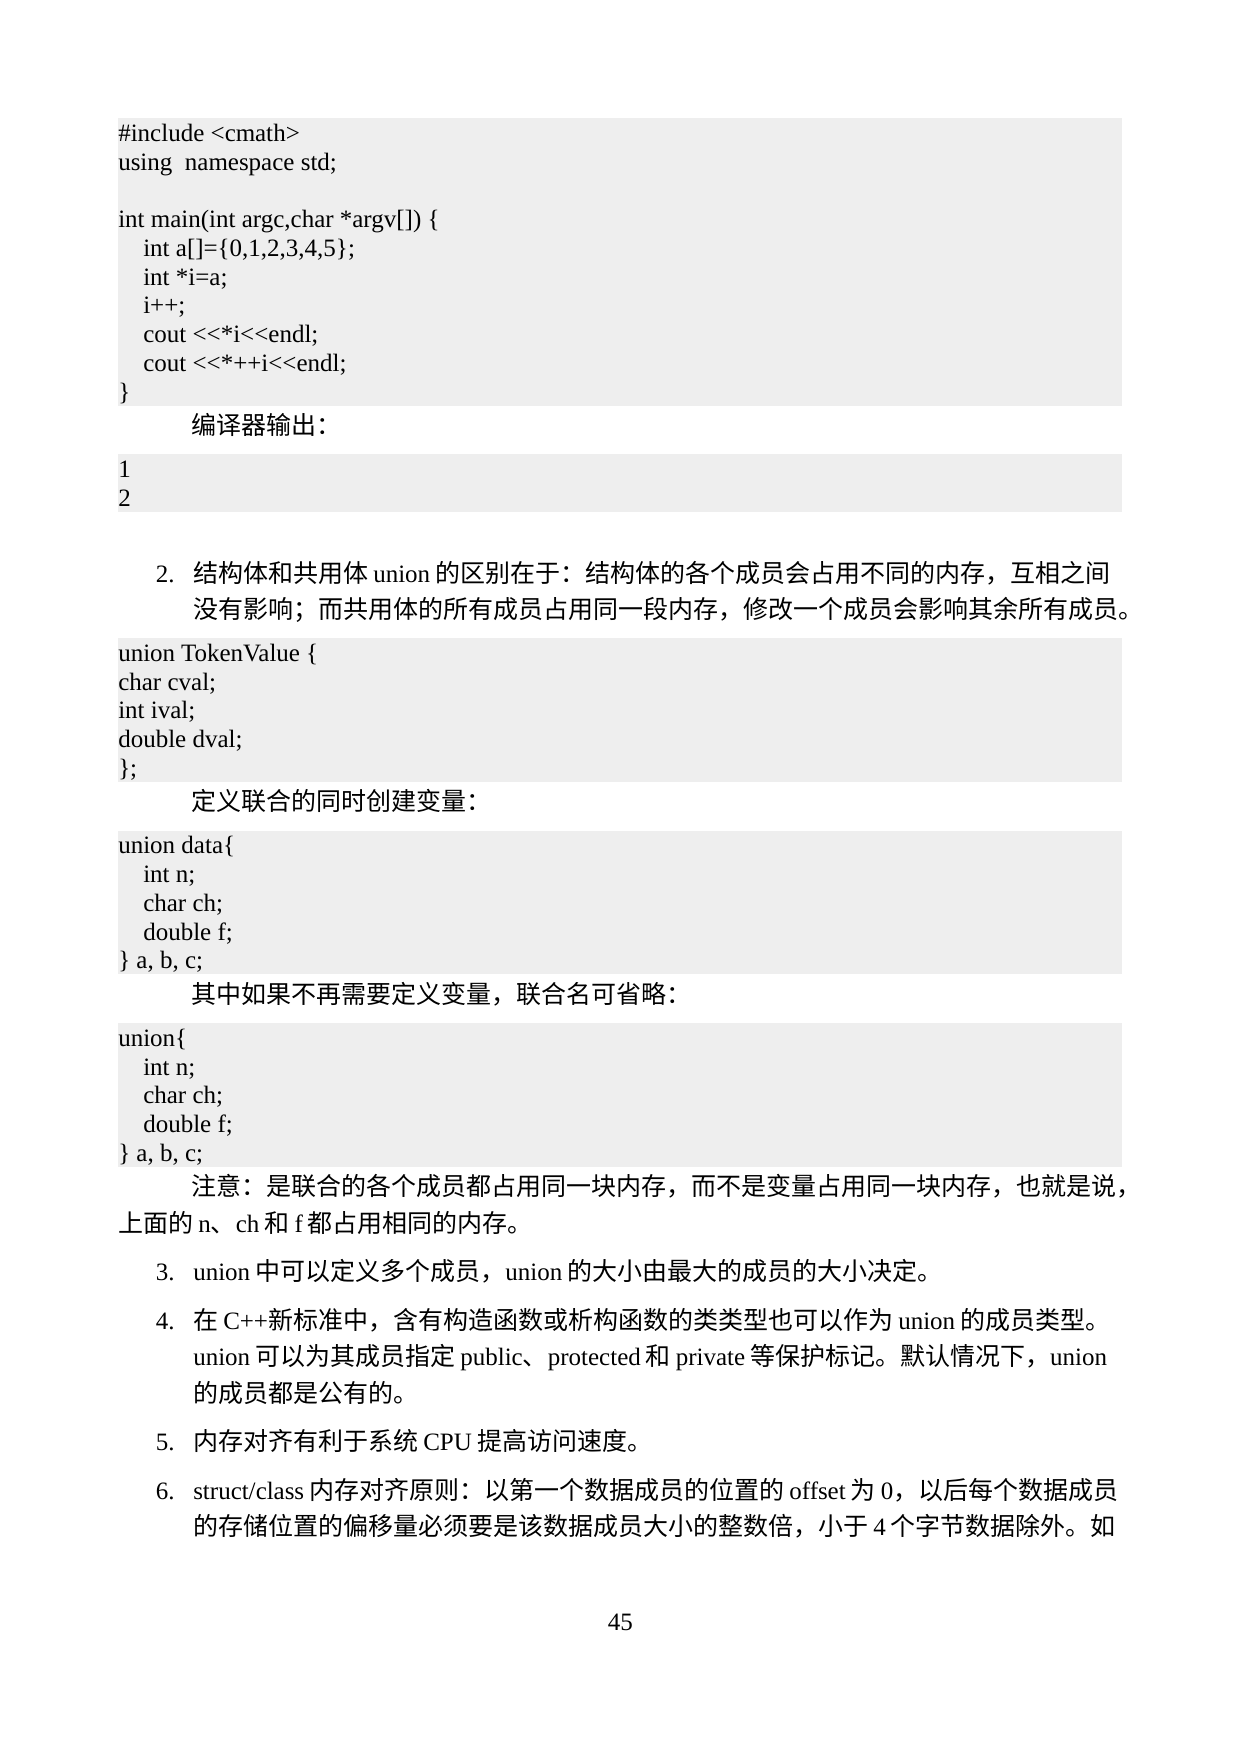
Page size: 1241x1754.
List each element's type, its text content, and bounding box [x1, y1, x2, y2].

table_header 1 2 [118, 454, 1122, 512]
table_header #include <cmath> using namespace std; int main(int argc,char *argv[]) { int a[]={0,1,2,3,4,5}; int *i=a; i++; cout <<*i<<endl; cout <<*++i<<endl; } [118, 118, 1122, 406]
table_header union{ int n; char ch; double f; } a, b, c; [118, 1023, 1122, 1167]
list 内存对齐有利于系统CPU提高访问速度。 [156, 1422, 1122, 1458]
text 定义联合的同时创建变量： [118, 782, 1122, 818]
text 注意：是联合的各个成员都占用同一块内存，而不是变量占用同一块内存，也就是说，上面的n、ch和f都占用相同的内存。 [118, 1167, 1122, 1239]
list 在C++新标准中，含有构造函数或析构函数的类类型也可以作为union的成员类型。union可以为其成员指定public、protected和private等保护标记。默认情况下，union的成员都是公有的。 [156, 1301, 1122, 1409]
list union中可以定义多个成员，union的大小由最大的成员的大小决定。 [156, 1252, 1122, 1288]
list 结构体和共用体union的区别在于：结构体的各个成员会占用不同的内存，互相之间没有影响；而共用体的所有成员占用同一段内存，修改一个成员会影响其余所有成员。 [156, 553, 1122, 626]
table_header union TokenValue { char cval; int ival; double dval; }; [118, 638, 1122, 782]
list struct/class内存对齐原则：以第一个数据成员的位置的offset为0，以后每个数据成员的存储位置的偏移量必须要是该数据成员大小的整数倍，小于4个字节数据除外。如 [156, 1471, 1122, 1543]
text 编译器输出： [118, 406, 1122, 442]
table_header union data{ int n; char ch; double f; } a, b, c; [118, 831, 1122, 974]
text 其中如果不再需要定义变量，联合名可省略： [118, 974, 1122, 1011]
